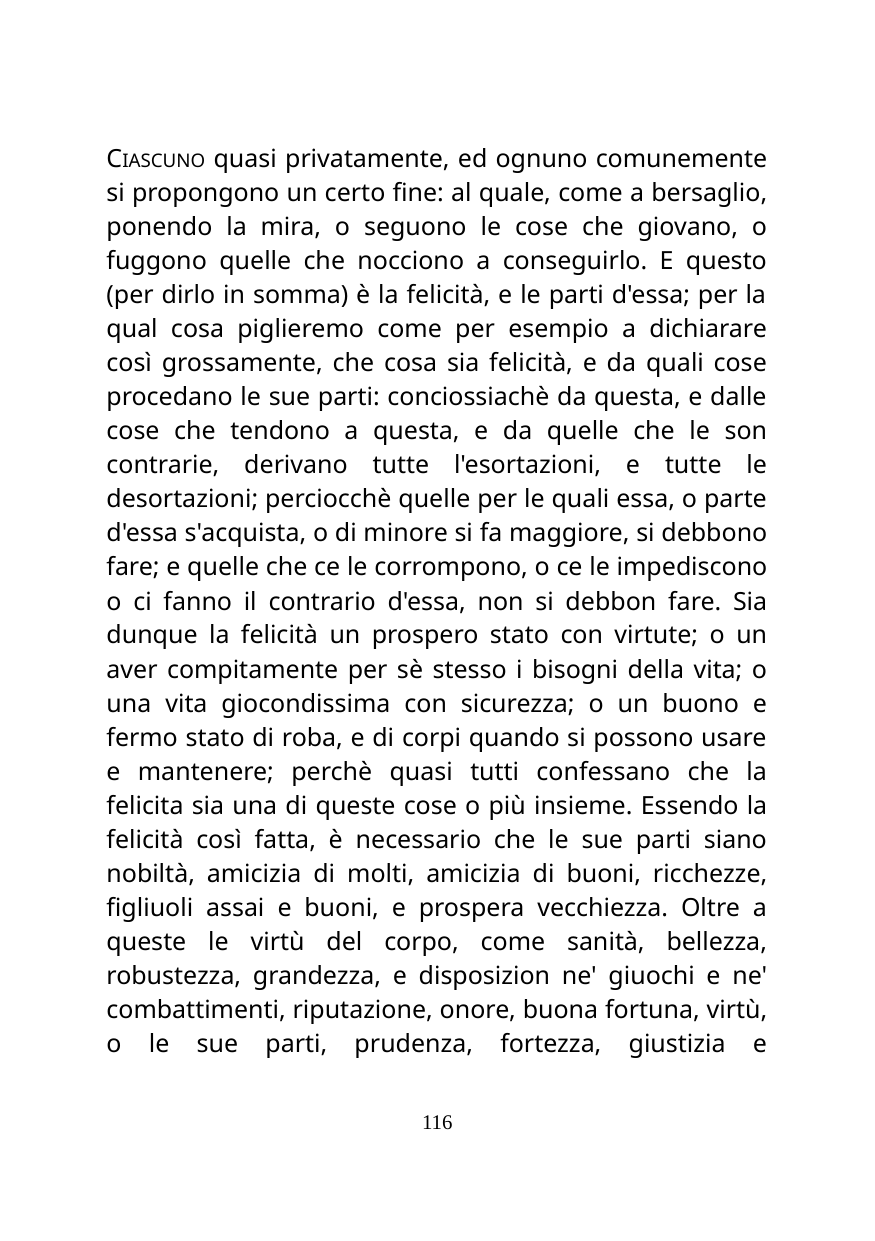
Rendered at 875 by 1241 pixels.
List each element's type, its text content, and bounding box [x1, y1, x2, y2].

text CIASCUNO quasi privatamente, ed ognuno comunemente si propongono un certo fine: al quale, come a bersaglio, ponendo la mira, o seguono le cose che giovano, o fuggono quelle che nocciono a conseguirlo. E questo (per dirlo in somma) è la felicità, e le parti d'essa; per la qual cosa piglieremo come per esempio a dichiarare così grossamente, che cosa sia felicità, e da quali cose procedano le sue parti: conciossiachè da questa, e dalle cose che tendono a questa, e da quelle che le son contrarie, derivano tutte l'esortazioni, e tutte le desortazioni; perciocchè quelle per le quali essa, o parte d'essa s'acquista, o di minore si fa maggiore, si debbono fare; e quelle che ce le corrompono, o ce le impediscono o ci fanno il contrario d'essa, non si debbon fare. Sia dunque la felicità un prospero stato con virtute; o un aver compitamente per sè stesso i bisogni della vita; o una vita giocondissima con sicurezza; o un buono e fermo stato di roba, e di corpi quando si possono usare e mantenere; perchè quasi tutti confessano che la felicita sia una di queste cose o più insieme. Essendo la felicità così fatta, è necessario che le sue parti siano nobiltà, amicizia di molti, amicizia di buoni, ricchezze, figliuoli assai e buoni, e prospera vecchiezza. Oltre a queste le virtù del corpo, come sanità, bellezza, robustezza, grandezza, e disposizion ne' giuochi e ne' combattimenti, riputazione, onore, buona fortuna, virtù, o le sue parti, prudenza, fortezza, giustizia e [106, 140, 768, 1060]
